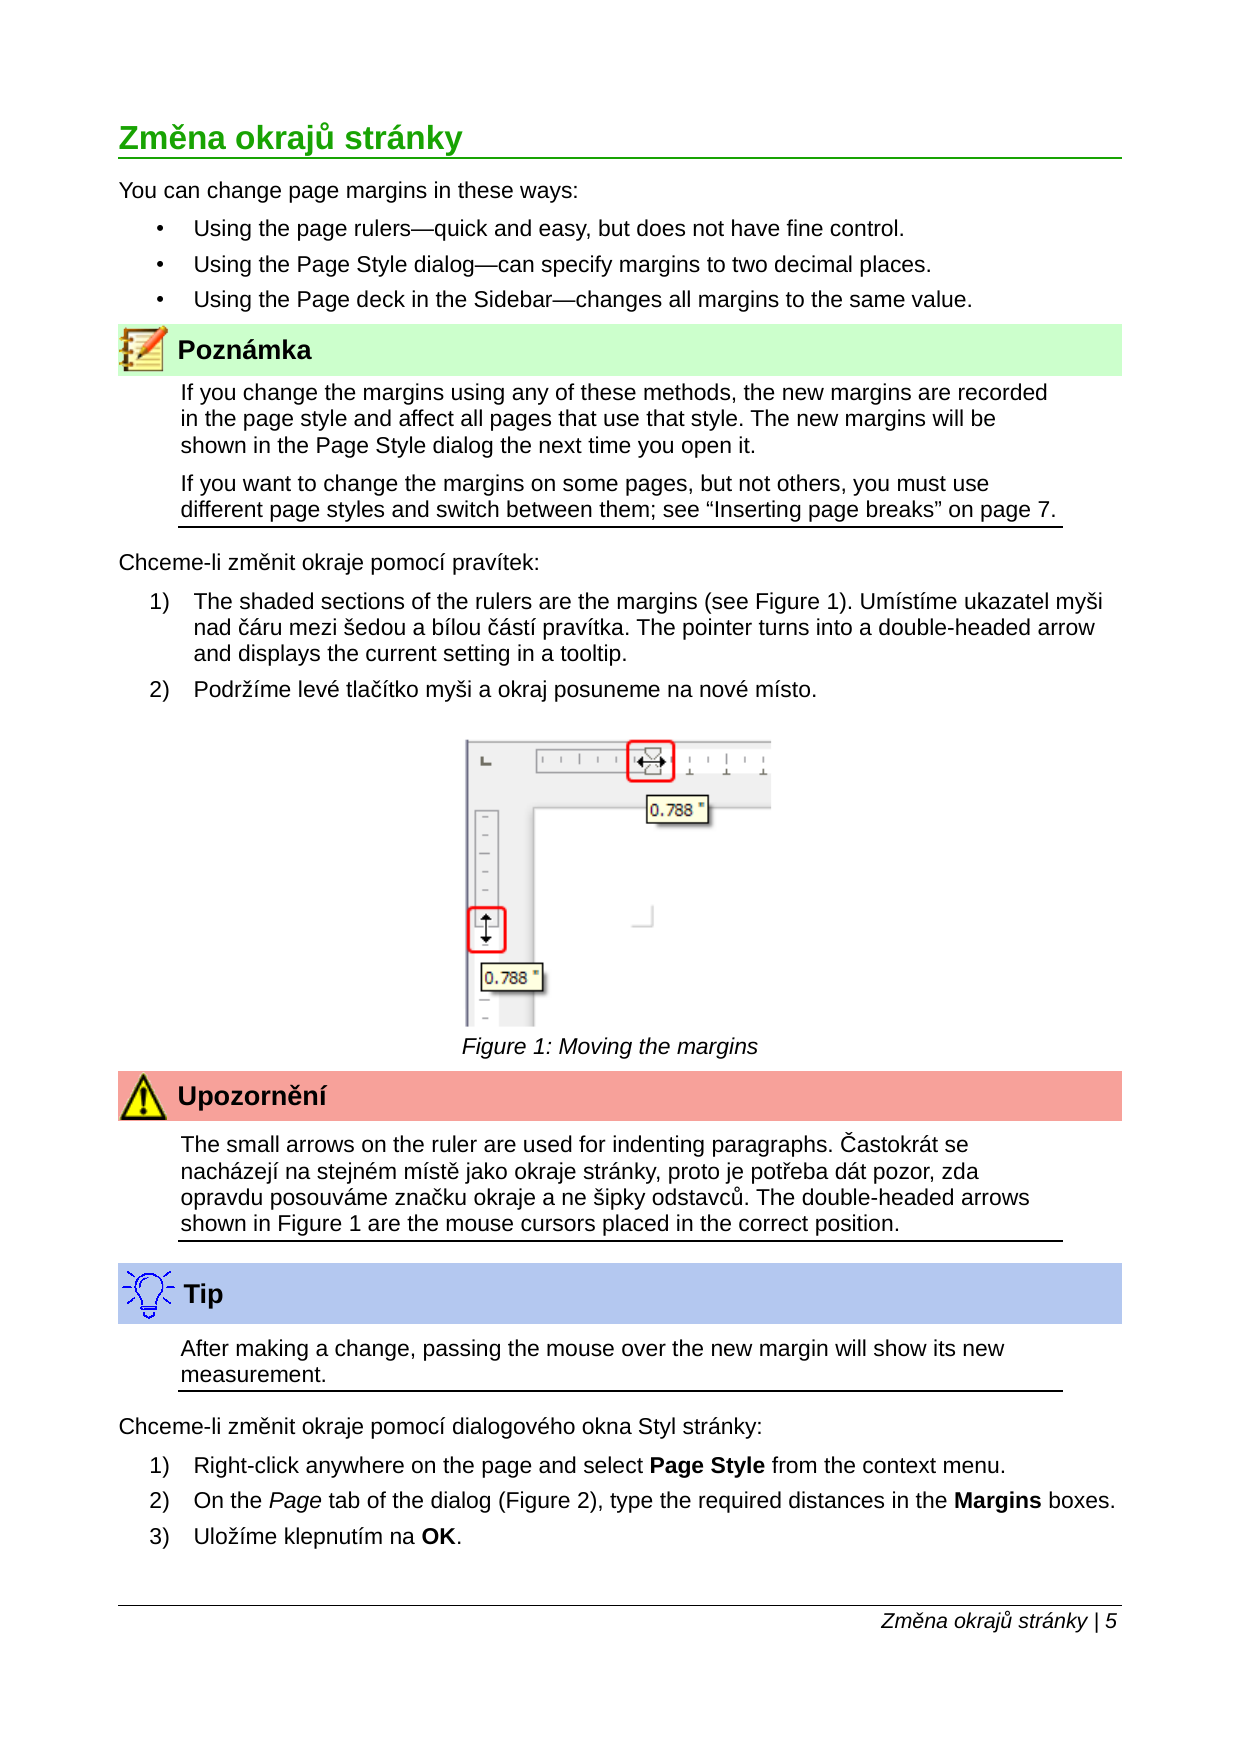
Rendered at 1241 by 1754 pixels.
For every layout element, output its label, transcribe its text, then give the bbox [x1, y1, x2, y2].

list Podržíme levé tlačítko myši a okraj posuneme na nové místo. [170, 676, 1122, 702]
text The small arrows on the ruler are used for indenting paragraphs. Častokrát se nacházejí na stejném místě jako okraje stránky, proto je potřeba dát pozor, zda opravdu posouváme značku okraje a ne šipky odstavců. The double-headed arrows shown in Figure 1 are the mouse cursors placed in the correct position. [177, 1128, 1063, 1242]
picture [119, 1263, 179, 1323]
text If you want to change the margins on some pages, but not others, you must use different page styles and switch between them; see “Inserting page breaks” on page 7. [177, 467, 1063, 528]
text If you change the margins using any of these methods, the new margins are recorded in the page style and affect all pages that use that style. The new margins will be shown in the Page Style dialog the next time you open it. [177, 376, 1063, 458]
list The shaded sections of the rulers are the margins (see Figure 1). Umístíme ukazatel myši nad čáru mezi šedou a bílou částí pravítka. The pointer turns into a double-headed arrow and displays the current setting in a tooltip. [170, 588, 1122, 667]
list Chceme-li změnit okraje pomocí dialogového okna Styl stránky: [118, 1413, 1122, 1440]
list On the Page tab of the dialog (Figure 2), type the required distances in the Margins boxes. [170, 1487, 1122, 1514]
subtitle Tip [118, 1263, 1122, 1324]
subtitle Poznámka [118, 324, 1122, 376]
list Uložíme klepnutím na OK. [170, 1523, 1122, 1549]
list Using the page rulers—quick and easy, but does not have fine control. [156, 215, 1122, 242]
picture [119, 1072, 167, 1120]
list Chceme-li změnit okraje pomocí pravítek: [118, 549, 1122, 575]
text After making a change, passing the mouse over the new margin will show its new measurement. [177, 1331, 1063, 1392]
text Figure 1: Moving the margins [462, 1033, 779, 1059]
list Using the Page Style dialog—can specify margins to two decimal places. [156, 251, 1122, 277]
list You can change page margins in these ways: [118, 177, 1122, 203]
picture [461, 737, 772, 1033]
list Right-click anywhere on the page and select Page Style from the context menu. [170, 1452, 1122, 1478]
list Using the Page deck in the Sidebar—changes all margins to the same value. [156, 286, 1122, 312]
subtitle Upozornění [118, 1071, 1122, 1121]
picture [119, 324, 170, 375]
subtitle Změna okrajů stránky [118, 118, 1122, 157]
